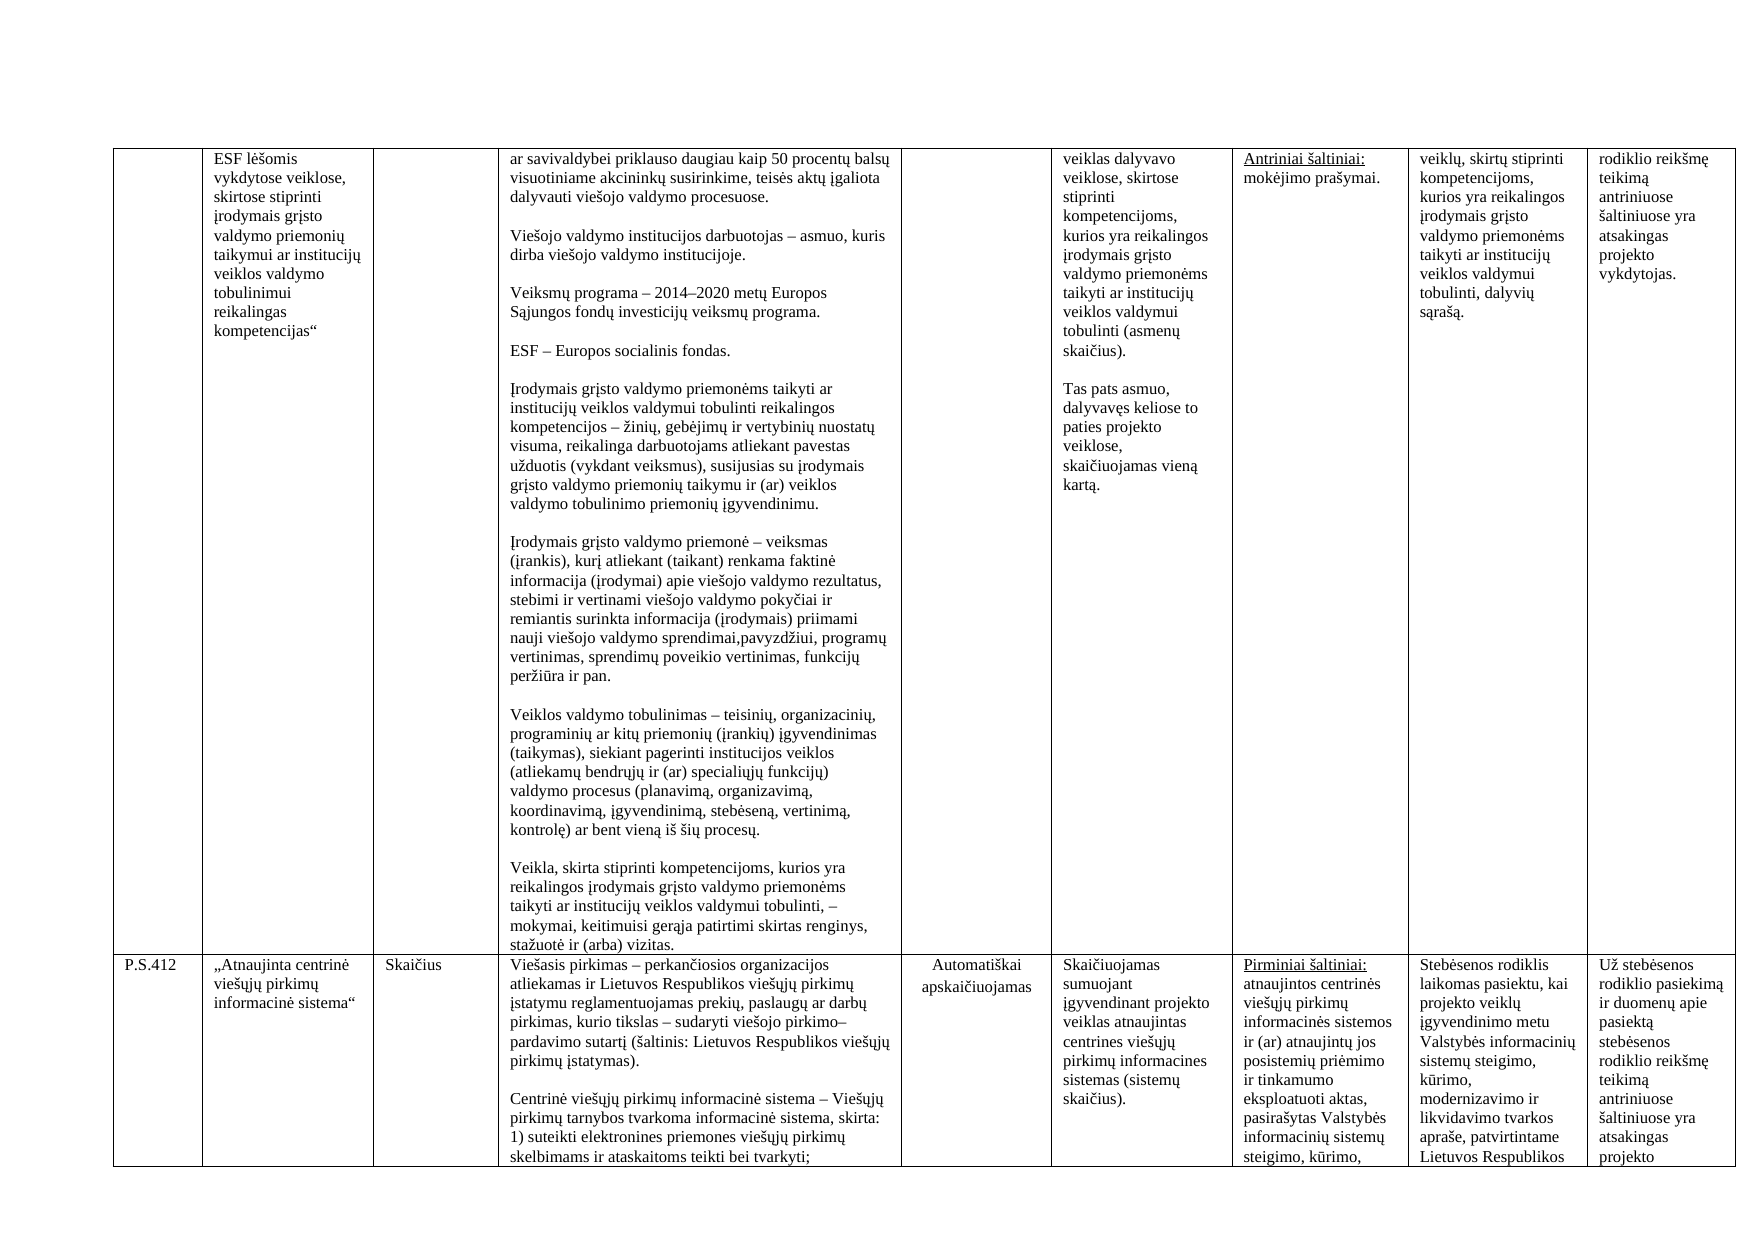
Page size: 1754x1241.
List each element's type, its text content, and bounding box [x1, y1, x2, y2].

table_cell „Atnaujinta centrinė viešųjų pirkimų informacinė sistema“ [203, 955, 373, 1166]
table_cell Už stebėsenos rodiklio pasiekimą ir duomenų apie pasiektą stebėsenos rodiklio reikšmę teikimą antriniuose šaltiniuose yra atsakingas projekto [1588, 955, 1735, 1166]
table_cell Antriniai šaltiniai: mokėjimo prašymai. [1233, 149, 1408, 954]
table_cell Automatiškai apskaičiuojamas [902, 955, 1051, 1166]
table_cell [902, 149, 1051, 954]
table_cell Skaičius [374, 955, 498, 1166]
table_cell ar savivaldybei priklauso daugiau kaip 50 procentų balsų visuotiniame akcininkų susirinkime, teisės aktų įgaliota dalyvauti viešojo valdymo procesuose. Viešojo valdymo institucijos darbuotojas – asmuo, kuris dirba viešojo valdymo institucijoje. Veiksmų programa – 2014–2020 metų Europos Sąjungos fondų investicijų veiksmų programa. ESF – Europos socialinis fondas. Įrodymais grįsto valdymo priemonėms taikyti ar institucijų veiklos valdymui tobulinti reikalingos kompetencijos – žinių, gebėjimų ir vertybinių nuostatų visuma, reikalinga darbuotojams atliekant pavestas užduotis (vykdant veiksmus), susijusias su įrodymais grįsto valdymo priemonių taikymu ir (ar) veiklos valdymo tobulinimo priemonių įgyvendinimu. Įrodymais grįsto valdymo priemonė – veiksmas (įrankis), kurį atliekant (taikant) renkama faktinė informacija (įrodymai) apie viešojo valdymo rezultatus, stebimi ir vertinami viešojo valdymo pokyčiai ir remiantis surinkta informacija (įrodymais) priimami nauji viešojo valdymo sprendimai,pavyzdžiui, programų vertinimas, sprendimų poveikio vertinimas, funkcijų peržiūra ir pan. Veiklos valdymo tobulinimas – teisinių, organizacinių, programinių ar kitų priemonių (įrankių) įgyvendinimas (taikymas), siekiant pagerinti institucijos veiklos (atliekamų bendrųjų ir (ar) specialiųjų funkcijų) valdymo procesus (planavimą, organizavimą, koordinavimą, įgyvendinimą, stebėseną, vertinimą, kontrolę) ar bent vieną iš šių procesų. Veikla, skirta stiprinti kompetencijoms, kurios yra reikalingos įrodymais grįsto valdymo priemonėms taikyti ar institucijų veiklos valdymui tobulinti, – mokymai, keitimuisi gerąja patirtimi skirtas renginys, stažuotė ir (arba) vizitas. [499, 149, 901, 954]
table_cell veiklų, skirtų stiprinti kompetencijoms, kurios yra reikalingos įrodymais grįsto valdymo priemonėms taikyti ar institucijų veiklos valdymui tobulinti, dalyvių sąrašą. [1409, 149, 1587, 954]
table_cell Viešasis pirkimas – perkančiosios organizacijos atliekamas ir Lietuvos Respublikos viešųjų pirkimų įstatymu reglamentuojamas prekių, paslaugų ar darbų pirkimas, kurio tikslas – sudaryti viešojo pirkimo–pardavimo sutartį (šaltinis: Lietuvos Respublikos viešųjų pirkimų įstatymas). Centrinė viešųjų pirkimų informacinė sistema – Viešųjų pirkimų tarnybos tvarkoma informacinė sistema, skirta: 1) suteikti elektronines priemones viešųjų pirkimų skelbimams ir ataskaitoms teikti bei tvarkyti; [499, 955, 901, 1166]
table_cell [374, 149, 498, 954]
table_cell ESF lėšomis vykdytose veiklose, skirtose stiprinti įrodymais grįsto valdymo priemonių taikymui ar institucijų veiklos valdymo tobulinimui reikalingas kompetencijas“ [203, 149, 373, 954]
table_cell [114, 149, 202, 954]
table_cell Skaičiuojamas sumuojant įgyvendinant projekto veiklas atnaujintas centrines viešųjų pirkimų informacines sistemas (sistemų skaičius). [1052, 955, 1232, 1166]
table_cell Pirminiai šaltiniai: atnaujintos centrinės viešųjų pirkimų informacinės sistemos ir (ar) atnaujintų jos posistemių priėmimo ir tinkamumo eksploatuoti aktas, pasirašytas Valstybės informacinių sistemų steigimo, kūrimo, [1233, 955, 1408, 1166]
table_cell rodiklio reikšmę teikimą antriniuose šaltiniuose yra atsakingas projekto vykdytojas. [1588, 149, 1735, 954]
table_cell Stebėsenos rodiklis laikomas pasiektu, kai projekto veiklų įgyvendinimo metu Valstybės informacinių sistemų steigimo, kūrimo, modernizavimo ir likvidavimo tvarkos apraše, patvirtintame Lietuvos Respublikos [1409, 955, 1587, 1166]
table_cell veiklas dalyvavo veiklose, skirtose stiprinti kompetencijoms, kurios yra reikalingos įrodymais grįsto valdymo priemonėms taikyti ar institucijų veiklos valdymui tobulinti (asmenų skaičius). Tas pats asmuo, dalyvavęs keliose to paties projekto veiklose, skaičiuojamas vieną kartą. [1052, 149, 1232, 954]
table_cell P.S.412 [114, 955, 202, 1166]
